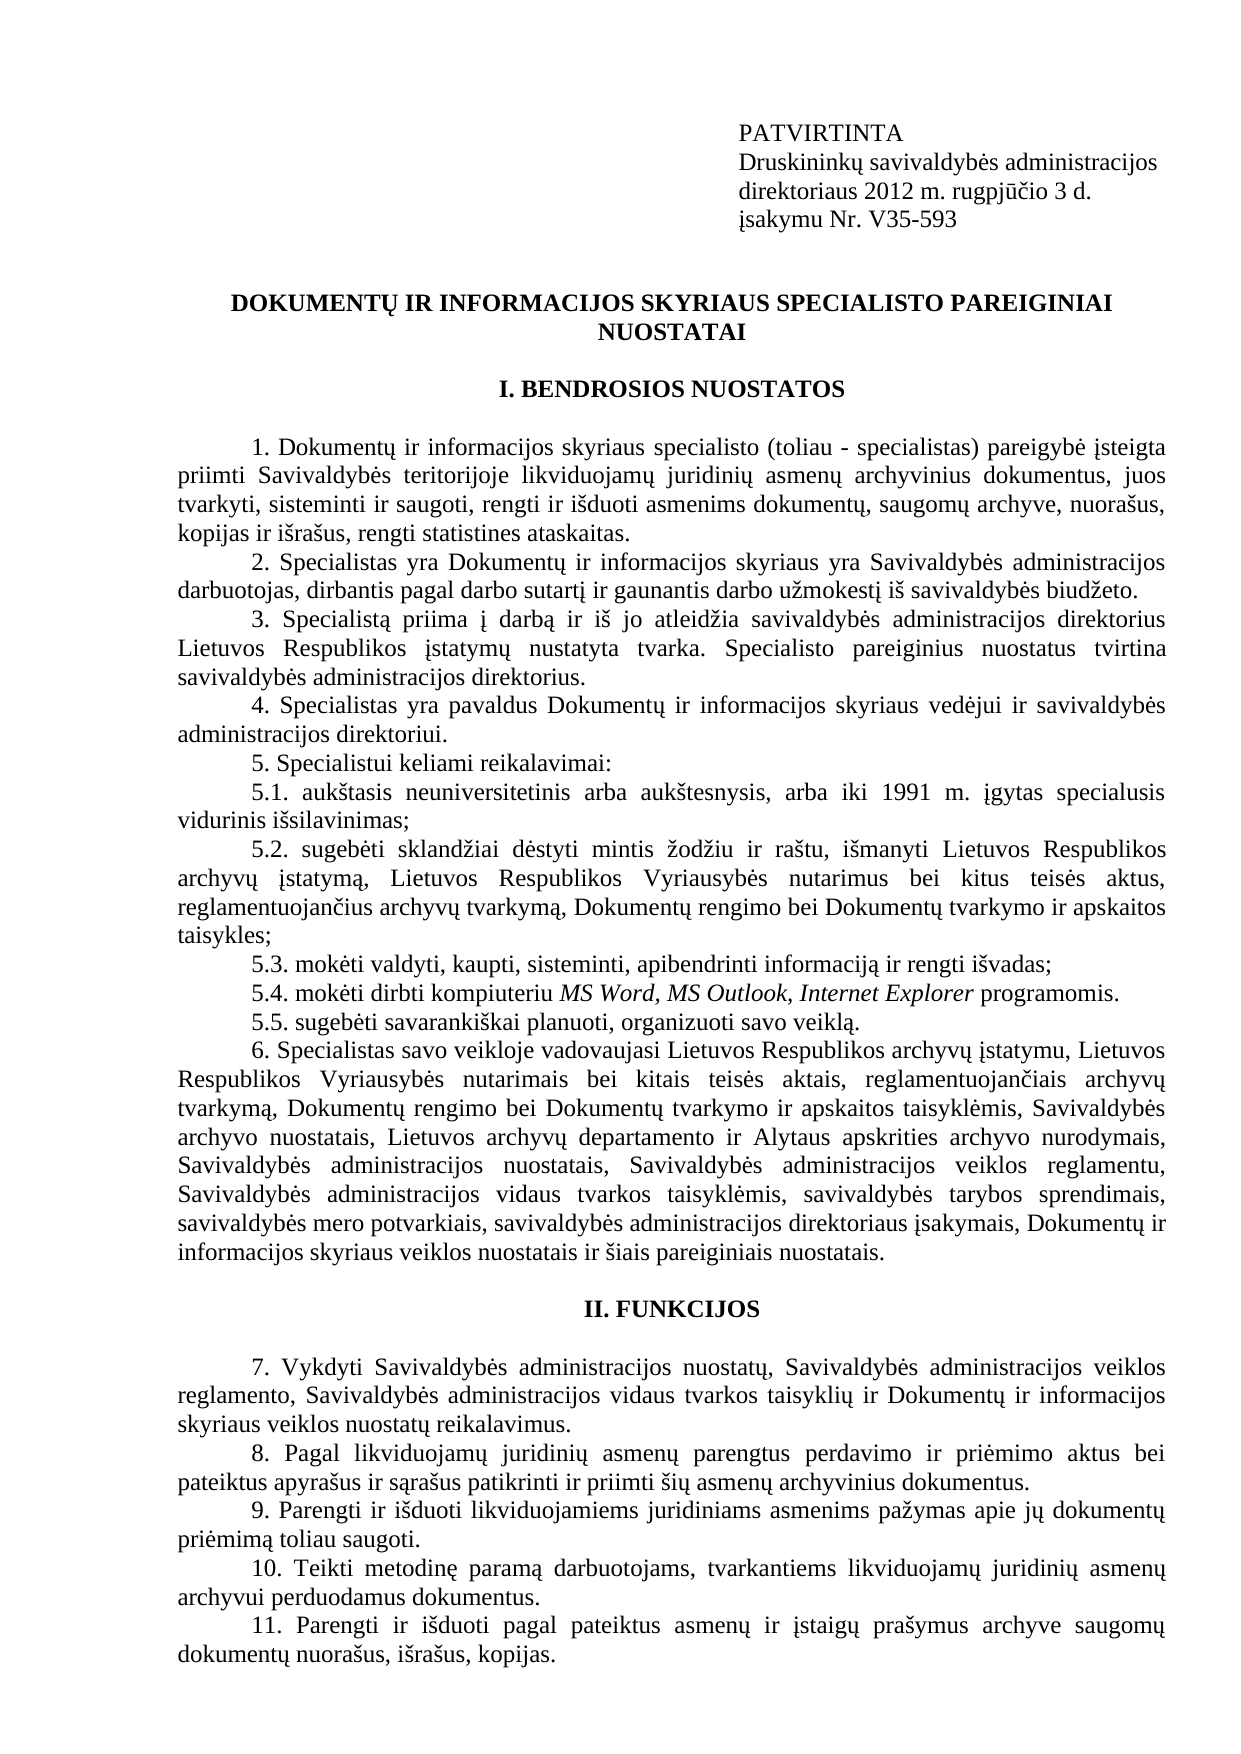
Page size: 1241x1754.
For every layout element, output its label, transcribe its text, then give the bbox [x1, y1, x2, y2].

text direktoriaus 2012 m. rugpjūčio 3 d. [177, 176, 1167, 204]
text 5. Specialistui keliami reikalavimai: [177, 748, 1167, 777]
text 5.5. sugebėti savarankiškai planuoti, organizuoti savo veiklą. [177, 1007, 1167, 1035]
text 6. Specialistas savo veikloje vadovaujasi Lietuvos Respublikos archyvų įstatymu, Lietuvos Respublikos Vyriausybės nutarimais bei kitais teisės aktais, reglamentuojančiais archyvų tvarkymą, Dokumentų rengimo bei Dokumentų tvarkymo ir apskaitos taisyklėmis, Savivaldybės archyvo nuostatais, Lietuvos archyvų departamento ir Alytaus apskrities archyvo nurodymais, Savivaldybės administracijos nuostatais, Savivaldybės administracijos veiklos reglamentu, Savivaldybės administracijos vidaus tvarkos taisyklėmis, savivaldybės tarybos sprendimais, savivaldybės mero potvarkiais, savivaldybės administracijos direktoriaus įsakymais, Dokumentų ir informacijos skyriaus veiklos nuostatais ir šiais pareiginiais nuostatais. [177, 1035, 1167, 1265]
text 10. Teikti metodinę paramą darbuotojams, tvarkantiems likviduojamų juridinių asmenų archyvui perduodamus dokumentus. [177, 1553, 1167, 1610]
text PATVIRTINTA [177, 118, 1167, 147]
text II. FUNKCIJOS [177, 1294, 1167, 1323]
text DOKUMENTŲ IR INFORMACIJOS SKYRIAUS SPECIALISTO PAREIGINIAI NUOSTATAI [177, 288, 1167, 345]
text 5.1. aukštasis neuniversitetinis arba aukštesnysis, arba iki 1991 m. įgytas specialusis vidurinis išsilavinimas; [177, 777, 1167, 834]
text 5.3. mokėti valdyti, kaupti, sisteminti, apibendrinti informaciją ir rengti išvadas; [177, 949, 1167, 978]
text 1. Dokumentų ir informacijos skyriaus specialisto (toliau - specialistas) pareigybė įsteigta priimti Savivaldybės teritorijoje likviduojamų juridinių asmenų archyvinius dokumentus, juos tvarkyti, sisteminti ir saugoti, rengti ir išduoti asmenims dokumentų, saugomų archyve, nuorašus, kopijas ir išrašus, rengti statistines ataskaitas. [177, 432, 1167, 547]
text įsakymu Nr. V35-593 [177, 204, 1167, 233]
text 11. Parengti ir išduoti pagal pateiktus asmenų ir įstaigų prašymus archyve saugomų dokumentų nuorašus, išrašus, kopijas. [177, 1610, 1167, 1668]
text 7. Vykdyti Savivaldybės administracijos nuostatų, Savivaldybės administracijos veiklos reglamento, Savivaldybės administracijos vidaus tvarkos taisyklių ir Dokumentų ir informacijos skyriaus veiklos nuostatų reikalavimus. [177, 1352, 1167, 1438]
text 5.2. sugebėti sklandžiai dėstyti mintis žodžiu ir raštu, išmanyti Lietuvos Respublikos archyvų įstatymą, Lietuvos Respublikos Vyriausybės nutarimus bei kitus teisės aktus, reglamentuojančius archyvų tvarkymą, Dokumentų rengimo bei Dokumentų tvarkymo ir apskaitos taisykles; [177, 834, 1167, 949]
text Druskininkų savivaldybės administracijos [177, 147, 1167, 176]
text 4. Specialistas yra pavaldus Dokumentų ir informacijos skyriaus vedėjui ir savivaldybės administracijos direktoriui. [177, 690, 1167, 748]
text 9. Parengti ir išduoti likviduojamiems juridiniams asmenims pažymas apie jų dokumentų priėmimą toliau saugoti. [177, 1495, 1167, 1553]
text 2. Specialistas yra Dokumentų ir informacijos skyriaus yra Savivaldybės administracijos darbuotojas, dirbantis pagal darbo sutartį ir gaunantis darbo užmokestį iš savivaldybės biudžeto. [177, 547, 1167, 604]
text 5.4. mokėti dirbti kompiuteriu MS Word, MS Outlook, Internet Explorer programomis. [177, 978, 1167, 1007]
text I. BENDROSIOS NUOSTATOS [177, 374, 1167, 403]
text 3. Specialistą priima į darbą ir iš jo atleidžia savivaldybės administracijos direktorius Lietuvos Respublikos įstatymų nustatyta tvarka. Specialisto pareiginius nuostatus tvirtina savivaldybės administracijos direktorius. [177, 604, 1167, 690]
text 8. Pagal likviduojamų juridinių asmenų parengtus perdavimo ir priėmimo aktus bei pateiktus apyrašus ir sąrašus patikrinti ir priimti šių asmenų archyvinius dokumentus. [177, 1438, 1167, 1495]
